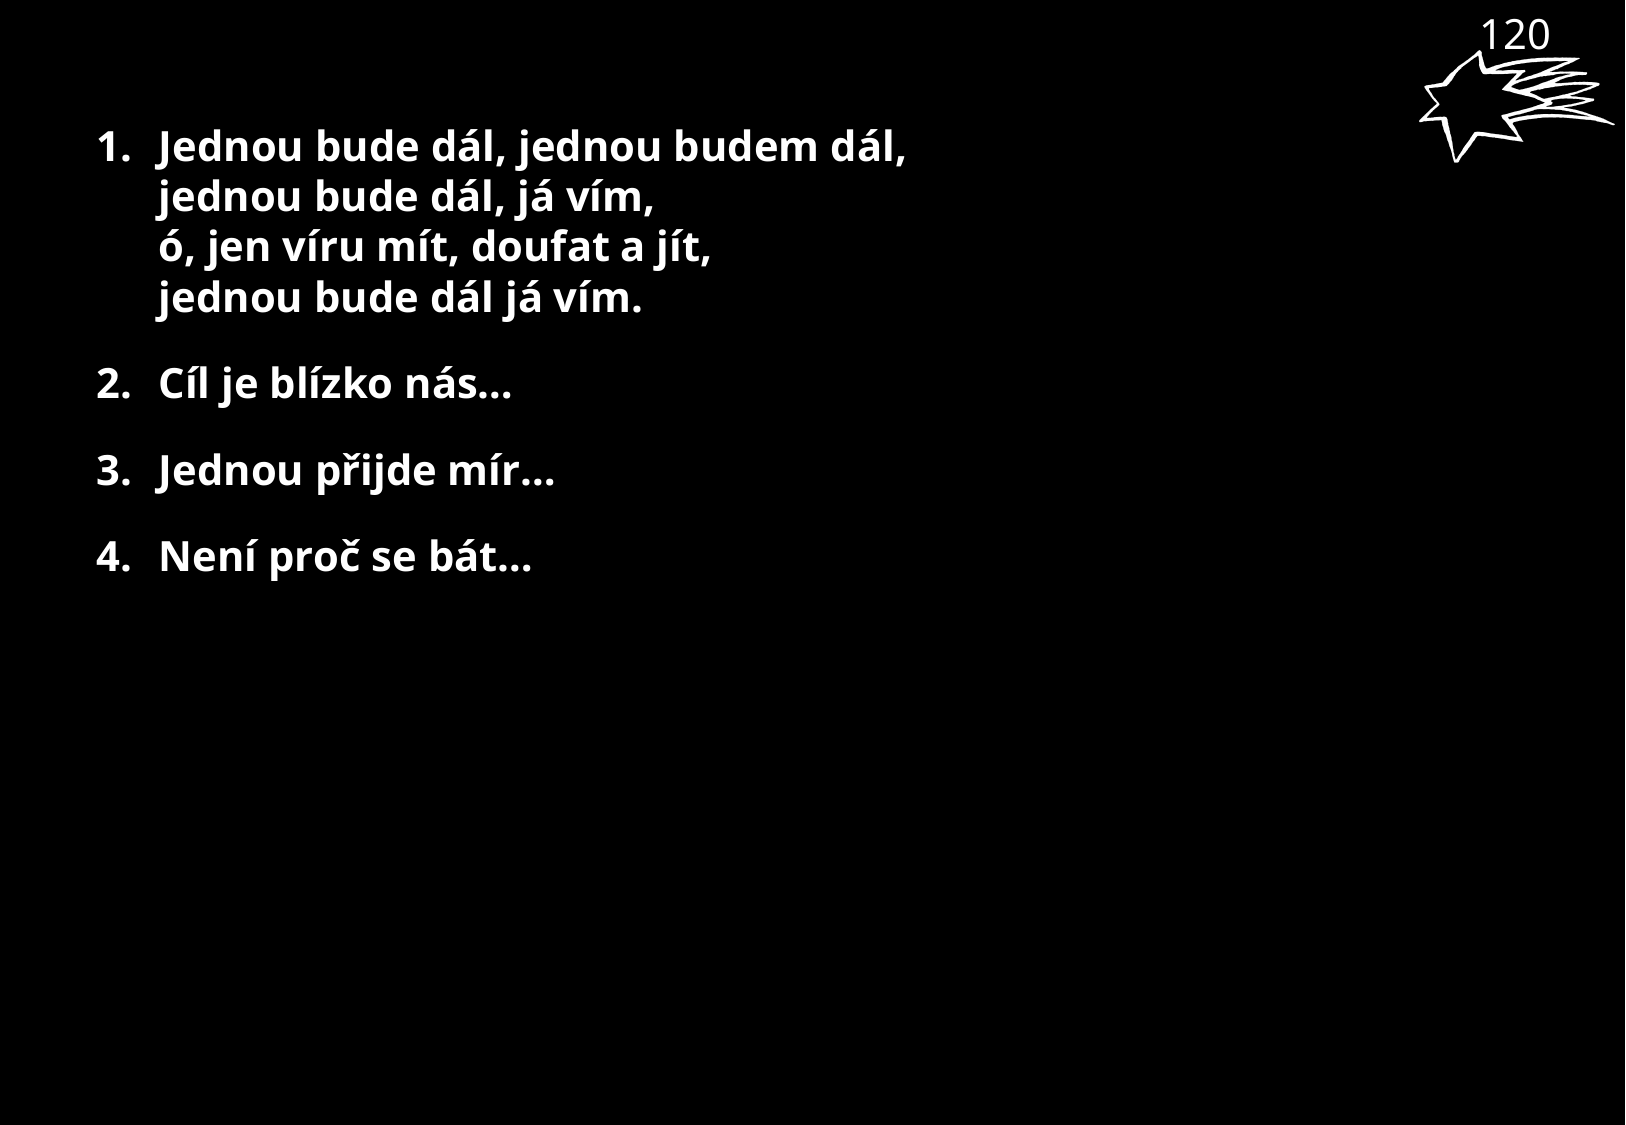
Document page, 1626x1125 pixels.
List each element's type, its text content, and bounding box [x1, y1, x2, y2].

list Jednou bude dál, jednou budem dál, jednou bude dál, já vím, ó, jen víru mít, doufat a jít, jednou bude dál já vím. Cíl je blízko nás… Jednou přijde mír… Není proč se bát… [81, 112, 1544, 1101]
text_box 120 [1405, 0, 1626, 66]
